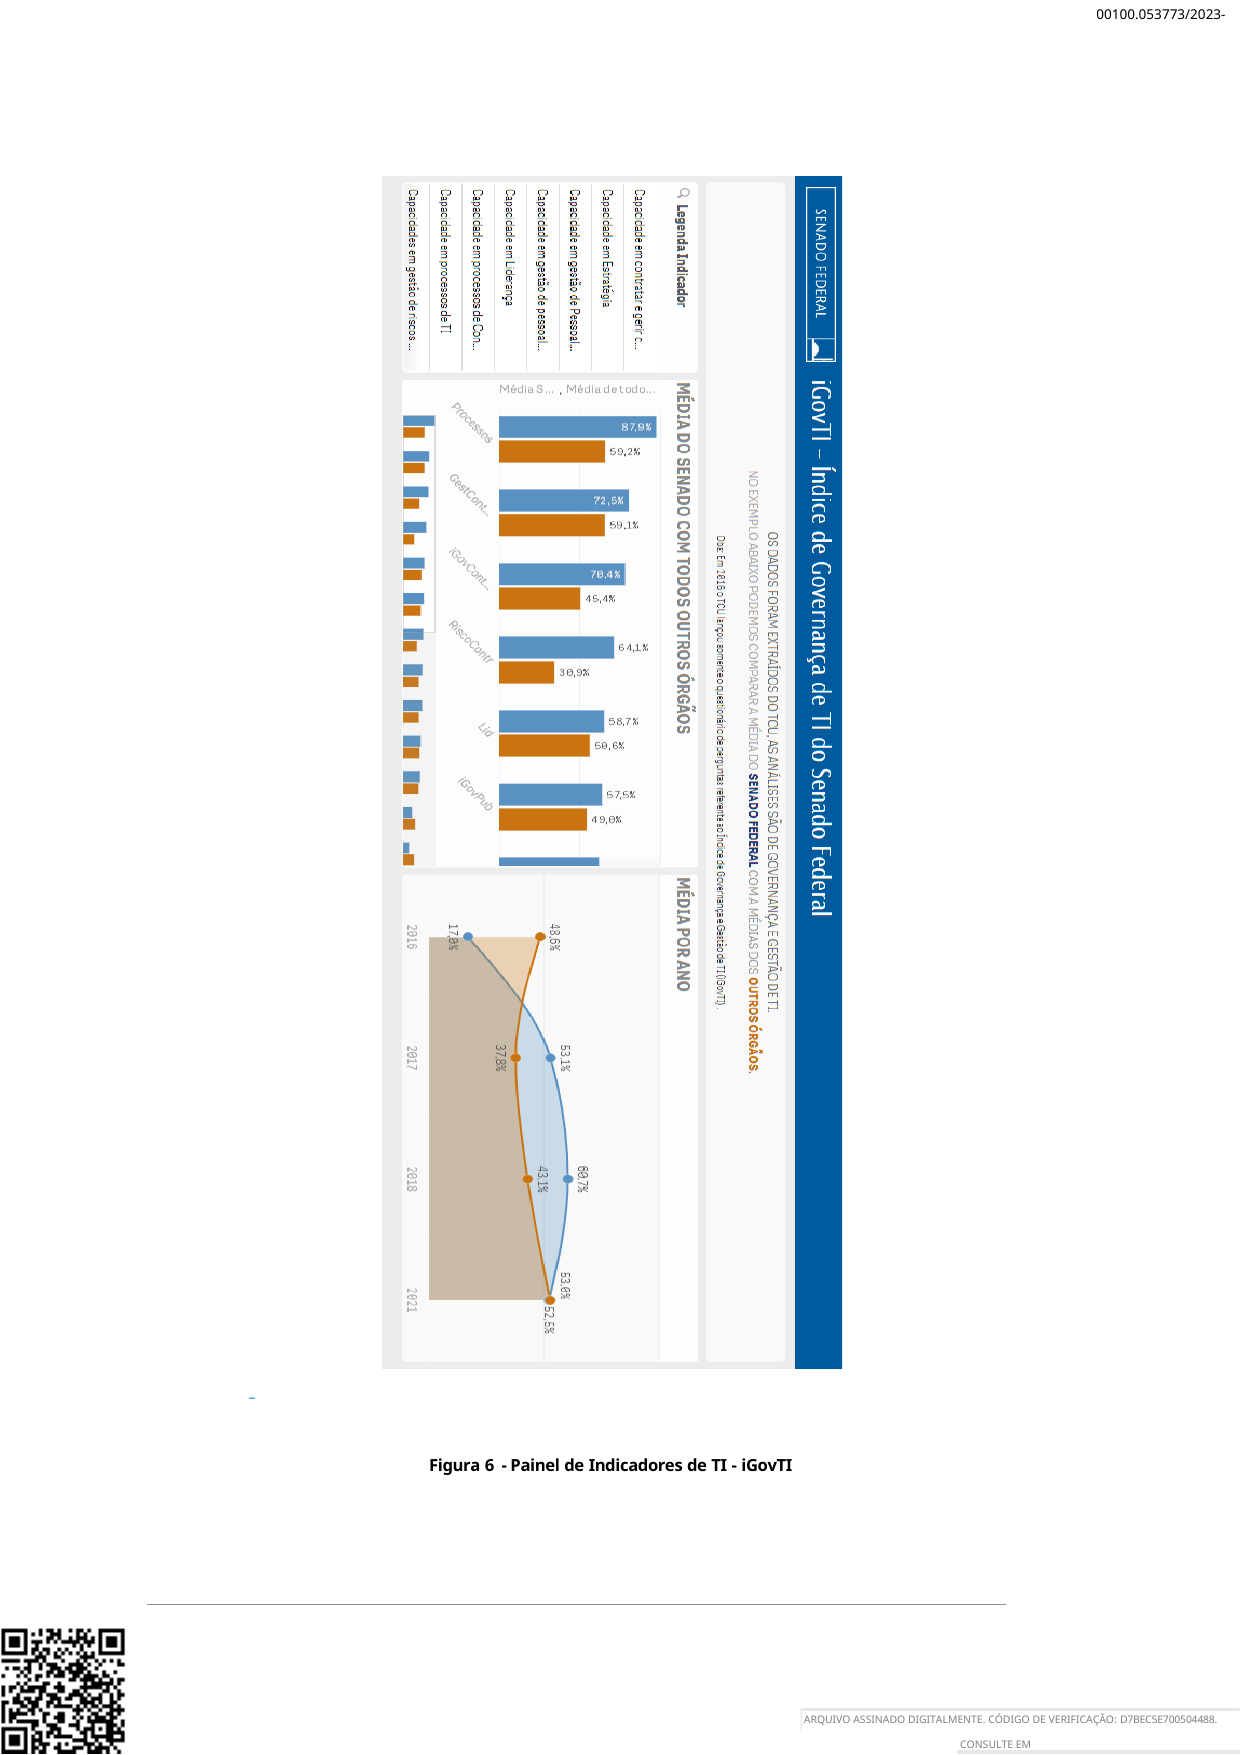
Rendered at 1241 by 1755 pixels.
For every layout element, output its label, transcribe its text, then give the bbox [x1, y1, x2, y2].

text Figura 6 - Painel de Indicadores de TI - iGovTI [29, 1454, 1192, 1477]
